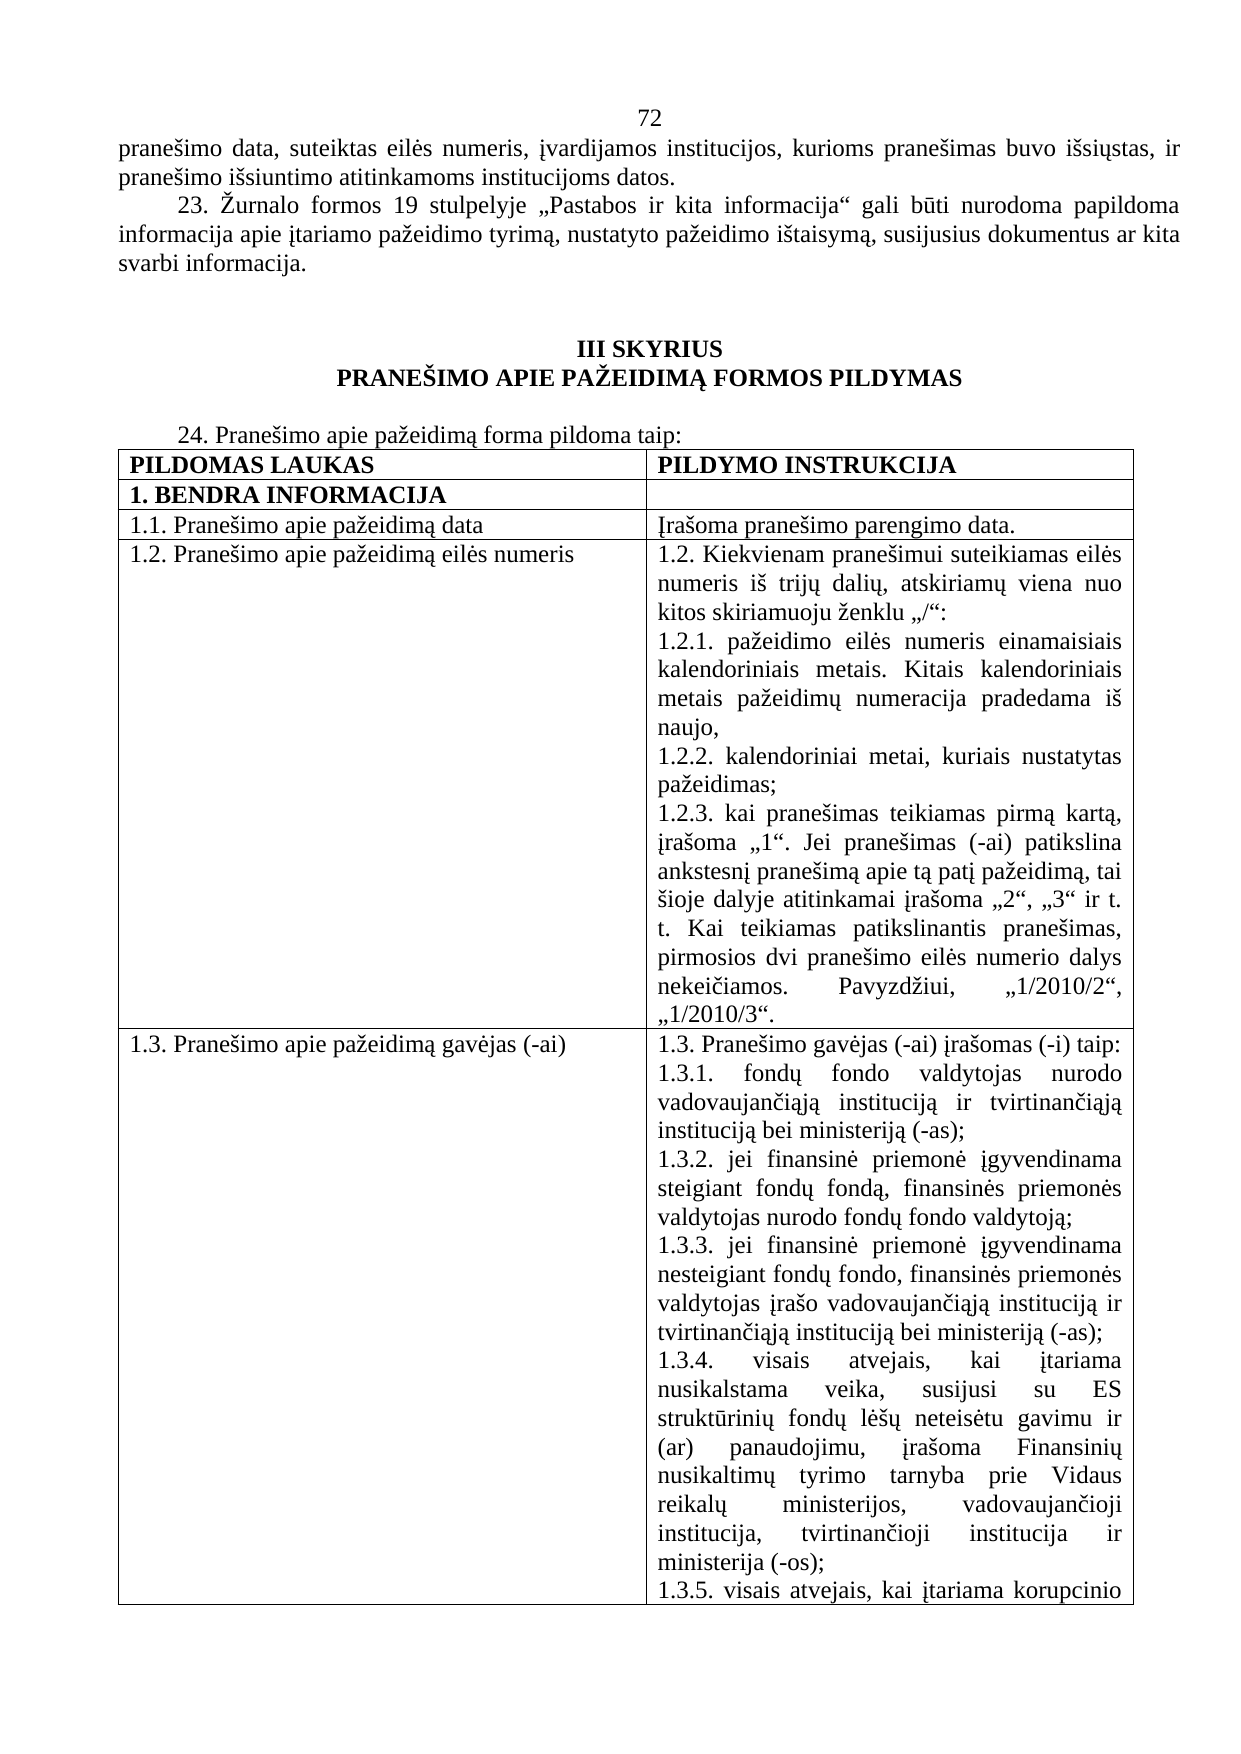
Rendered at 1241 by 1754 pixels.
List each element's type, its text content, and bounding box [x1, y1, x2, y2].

text III SKYRIUS [118, 334, 1181, 363]
text PRANEŠIMO APIE PAŽEIDIMĄ FORMOS PILDYMAS [118, 363, 1181, 392]
table_header PILDOMAS LAUKAS [119, 450, 646, 479]
table_cell 1.2. Pranešimo apie pažeidimą eilės numeris [119, 540, 646, 1028]
text 24. Pranešimo apie pažeidimą forma pildoma taip: [118, 420, 1181, 449]
table_cell 1.3. Pranešimo gavėjas (-ai) įrašomas (-i) taip: 1.3.1. fondų fondo valdytojas nurodo vadovaujančiąją instituciją ir tvirtinančiąją instituciją bei ministeriją (-as); 1.3.2. jei finansinė priemonė įgyvendinama steigiant fondų fondą, finansinės priemonės valdytojas nurodo fondų fondo valdytoją; 1.3.3. jei finansinė priemonė įgyvendinama nesteigiant fondų fondo, finansinės priemonės valdytojas įrašo vadovaujančiąją instituciją ir tvirtinančiąją instituciją bei ministeriją (-as); 1.3.4. visais atvejais, kai įtariama nusikalstama veika, susijusi su ES struktūrinių fondų lėšų neteisėtu gavimu ir (ar) panaudojimu, įrašoma Finansinių nusikaltimų tyrimo tarnyba prie Vidaus reikalų ministerijos, vadovaujančioji institucija, tvirtinančioji institucija ir ministerija (-os); 1.3.5. visais atvejais, kai įtariama korupcinio [647, 1029, 1133, 1604]
table_cell [647, 480, 1133, 509]
text 23. Žurnalo formos 19 stulpelyje „Pastabos ir kita informacija“ gali būti nurodoma papildoma informacija apie įtariamo pažeidimo tyrimą, nustatyto pažeidimo ištaisymą, susijusius dokumentus ar kita svarbi informacija. [118, 190, 1181, 277]
table_cell 1. BENDRA INFORMACIJA [119, 480, 646, 509]
table_cell 1.3. Pranešimo apie pažeidimą gavėjas (-ai) [119, 1029, 646, 1604]
table_cell Įrašoma pranešimo parengimo data. [647, 510, 1133, 538]
table_header PILDYMO INSTRUKCIJA [647, 450, 1133, 479]
table_cell 1.1. Pranešimo apie pažeidimą data [119, 510, 646, 538]
text pranešimo data, suteiktas eilės numeris, įvardijamos institucijos, kurioms pranešimas buvo išsiųstas, ir pranešimo išsiuntimo atitinkamoms institucijoms datos. [118, 133, 1181, 190]
table_cell 1.2. Kiekvienam pranešimui suteikiamas eilės numeris iš trijų dalių, atskiriamų viena nuo kitos skiriamuoju ženklu „/“: 1.2.1. pažeidimo eilės numeris einamaisiais kalendoriniais metais. Kitais kalendoriniais metais pažeidimų numeracija pradedama iš naujo, 1.2.2. kalendoriniai metai, kuriais nustatytas pažeidimas; 1.2.3. kai pranešimas teikiamas pirmą kartą, įrašoma „1“. Jei pranešimas (-ai) patikslina ankstesnį pranešimą apie tą patį pažeidimą, tai šioje dalyje atitinkamai įrašoma „2“, „3“ ir t. t. Kai teikiamas patikslinantis pranešimas, pirmosios dvi pranešimo eilės numerio dalys nekeičiamos. Pavyzdžiui, „1/2010/2“, „1/2010/3“. [647, 540, 1133, 1028]
